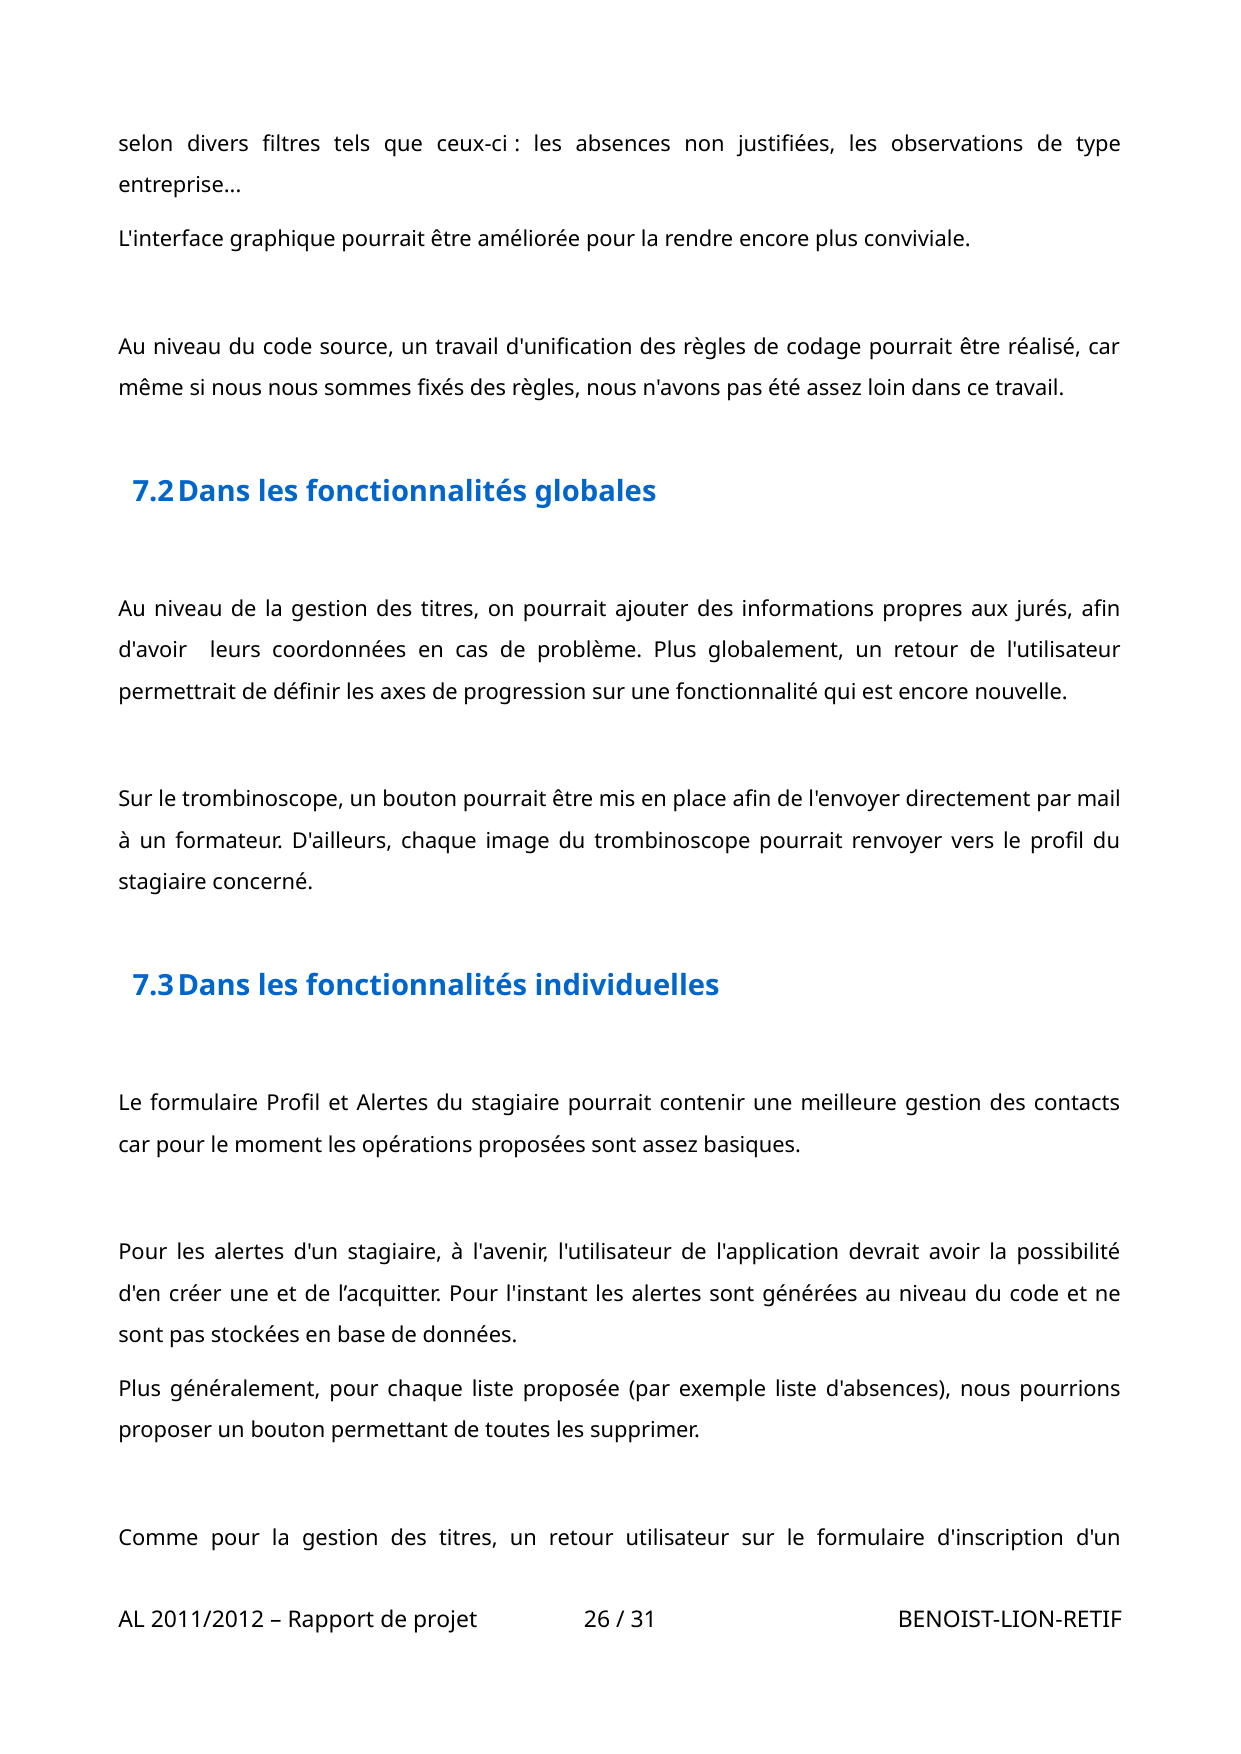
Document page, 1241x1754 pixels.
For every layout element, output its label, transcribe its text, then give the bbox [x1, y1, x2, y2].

text Pour les alertes d'un stagiaire, à l'avenir, l'utilisateur de l'application devrait avoir la possibilité d'en créer une et de l’acquitter. Pour l'instant les alertes sont générées au niveau du code et ne sont pas stockées en base de données. [118, 1227, 1122, 1351]
text L'interface graphique pourrait être améliorée pour la rendre encore plus conviviale. [118, 213, 1122, 255]
subtitle 7.3 Dans les fonctionnalités individuelles [132, 964, 1122, 1004]
text Plus généralement, pour chaque liste proposée (par exemple liste d'absences), nous pourrions proposer un bouton permettant de toutes les supprimer. [118, 1363, 1122, 1446]
text Au niveau du code source, un travail d'unification des règles de codage pourrait être réalisé, car même si nous nous sommes fixés des règles, nous n'avons pas été assez loin dans ce travail. [118, 321, 1122, 404]
text Comme pour la gestion des titres, un retour utilisateur sur le formulaire d'inscription d'un [118, 1512, 1122, 1554]
text Sur le trombinoscope, un bouton pourrait être mis en place afin de l'envoyer directement par mail à un formateur. D'ailleurs, chaque image du trombinoscope pourrait renvoyer vers le profil du stagiaire concerné. [118, 774, 1122, 898]
text selon divers filtres tels que ceux-ci : les absences non justifiées, les observations de type entreprise... [118, 118, 1122, 201]
text Au niveau de la gestion des titres, on pourrait ajouter des informations propres aux jurés, afin d'avoir leurs coordonnées en cas de problème. Plus globalement, un retour de l'utilisateur permettrait de définir les axes de progression sur une fonctionnalité qui est encore nouvelle. [118, 583, 1122, 707]
subtitle 7.2 Dans les fonctionnalités globales [132, 470, 1122, 510]
text Le formulaire Profil et Alertes du stagiaire pourrait contenir une meilleure gestion des contacts car pour le moment les opérations proposées sont assez basiques. [118, 1078, 1122, 1160]
